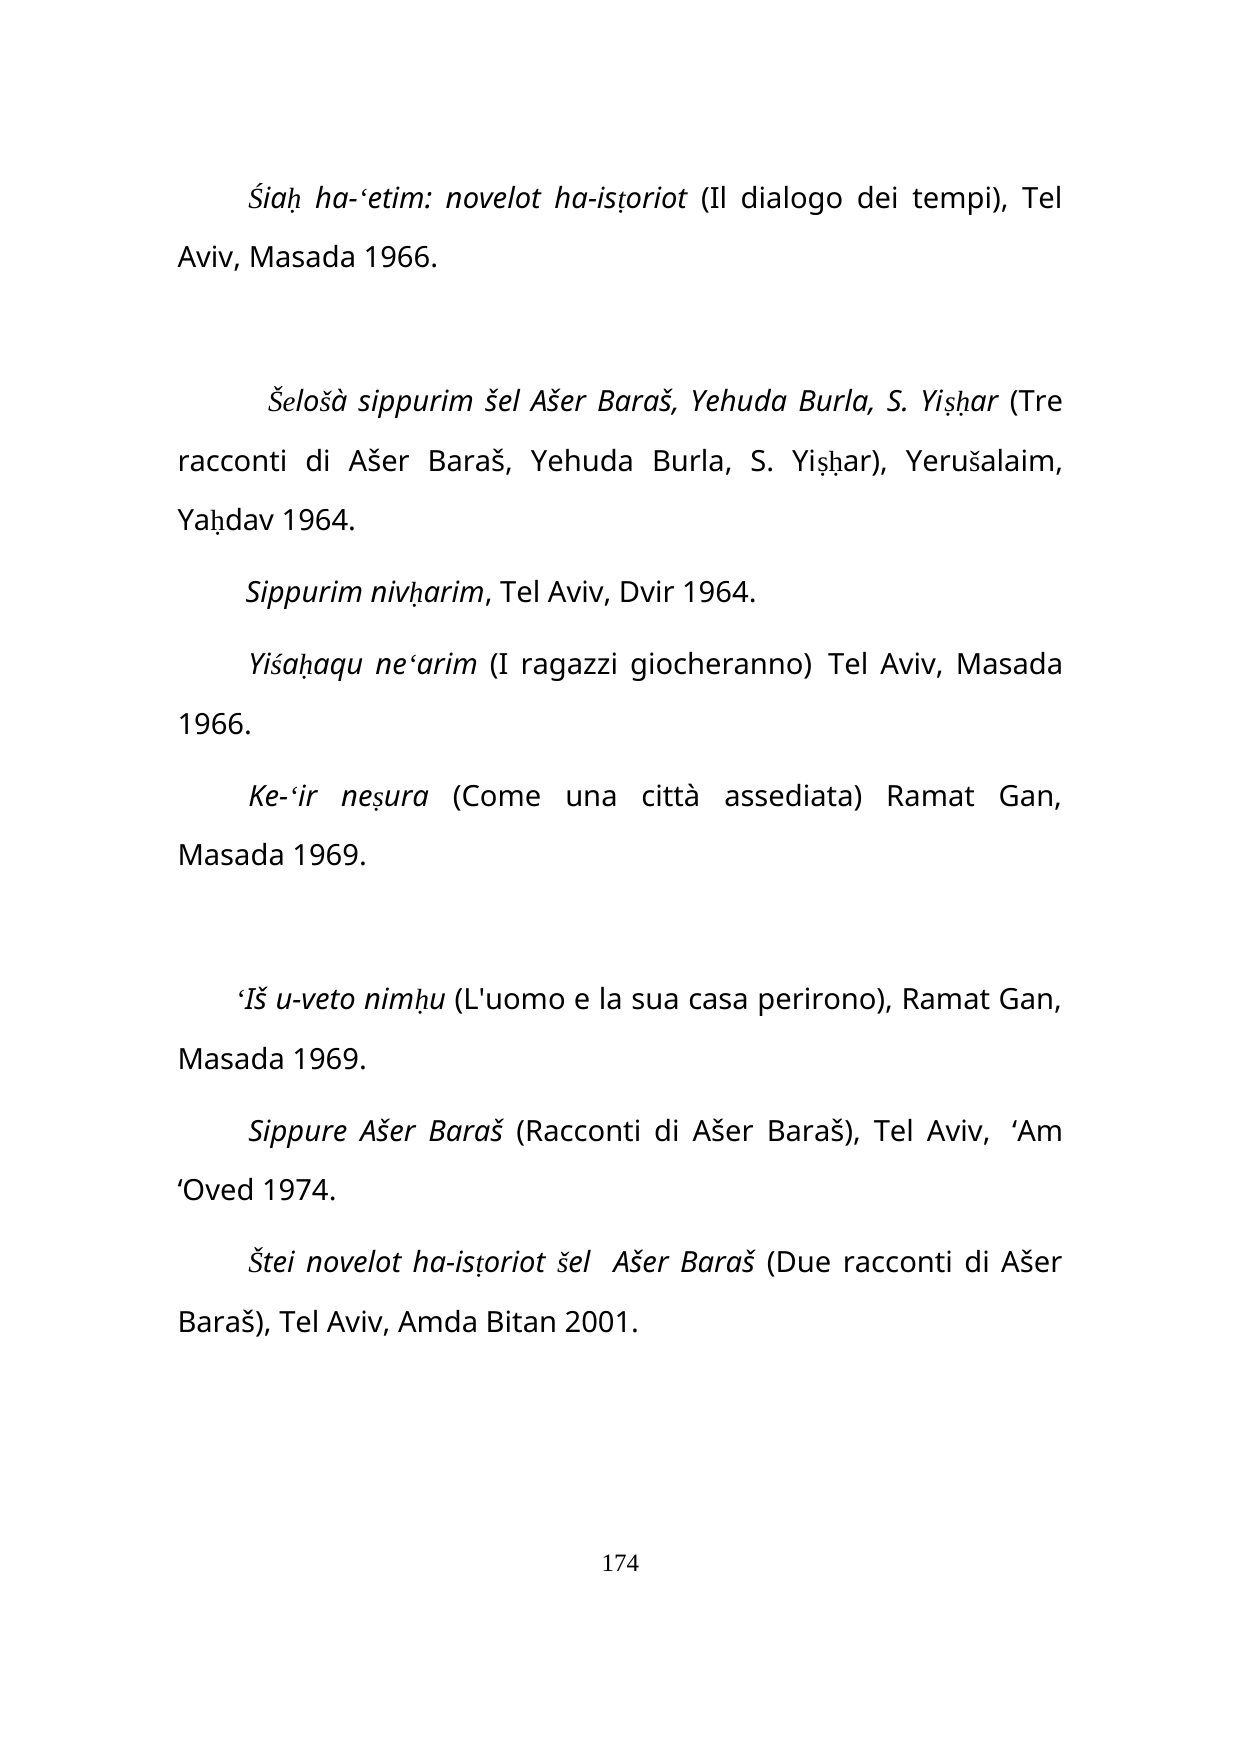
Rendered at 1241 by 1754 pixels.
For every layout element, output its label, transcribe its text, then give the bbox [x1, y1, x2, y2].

text Šelošà sippurim šel Ašer Baraš, Yehuda Burla, S. Yiṣḥar (Tre racconti di Ašer Baraš, Yehuda Burla, S. Yiṣḥar), Yerušalaim, Yaḥdav 1964. [177, 381, 1063, 539]
text Ke-ʻir neṣura (Come una città assediata) Ramat Gan, Masada 1969. [177, 775, 1063, 874]
text Sippurim nivḥarim, Tel Aviv, Dvir 1964. [177, 572, 1063, 611]
text ‘Iš u-veto nimḥu (L'uomo e la sua casa perirono), Ramat Gan, Masada 1969. [177, 978, 1063, 1078]
text Sippure Ašer Baraš (Racconti di Ašer Baraš), Tel Aviv, ‘Am ‘Oved 1974. [177, 1110, 1063, 1209]
text Štei novelot ha-isṭoriot šel Ašer Baraš (Due racconti di Ašer Baraš), Tel Aviv, Amda Bitan 2001. [177, 1241, 1063, 1341]
text Yiśaḥaqu neʻarim (I ragazzi giocheranno) Tel Aviv, Masada 1966. [177, 643, 1063, 743]
text Śiaḥ ha-ʻetim: novelot ha-isṭoriot (Il dialogo dei tempi), Tel Aviv, Masada 1966. [177, 177, 1063, 276]
